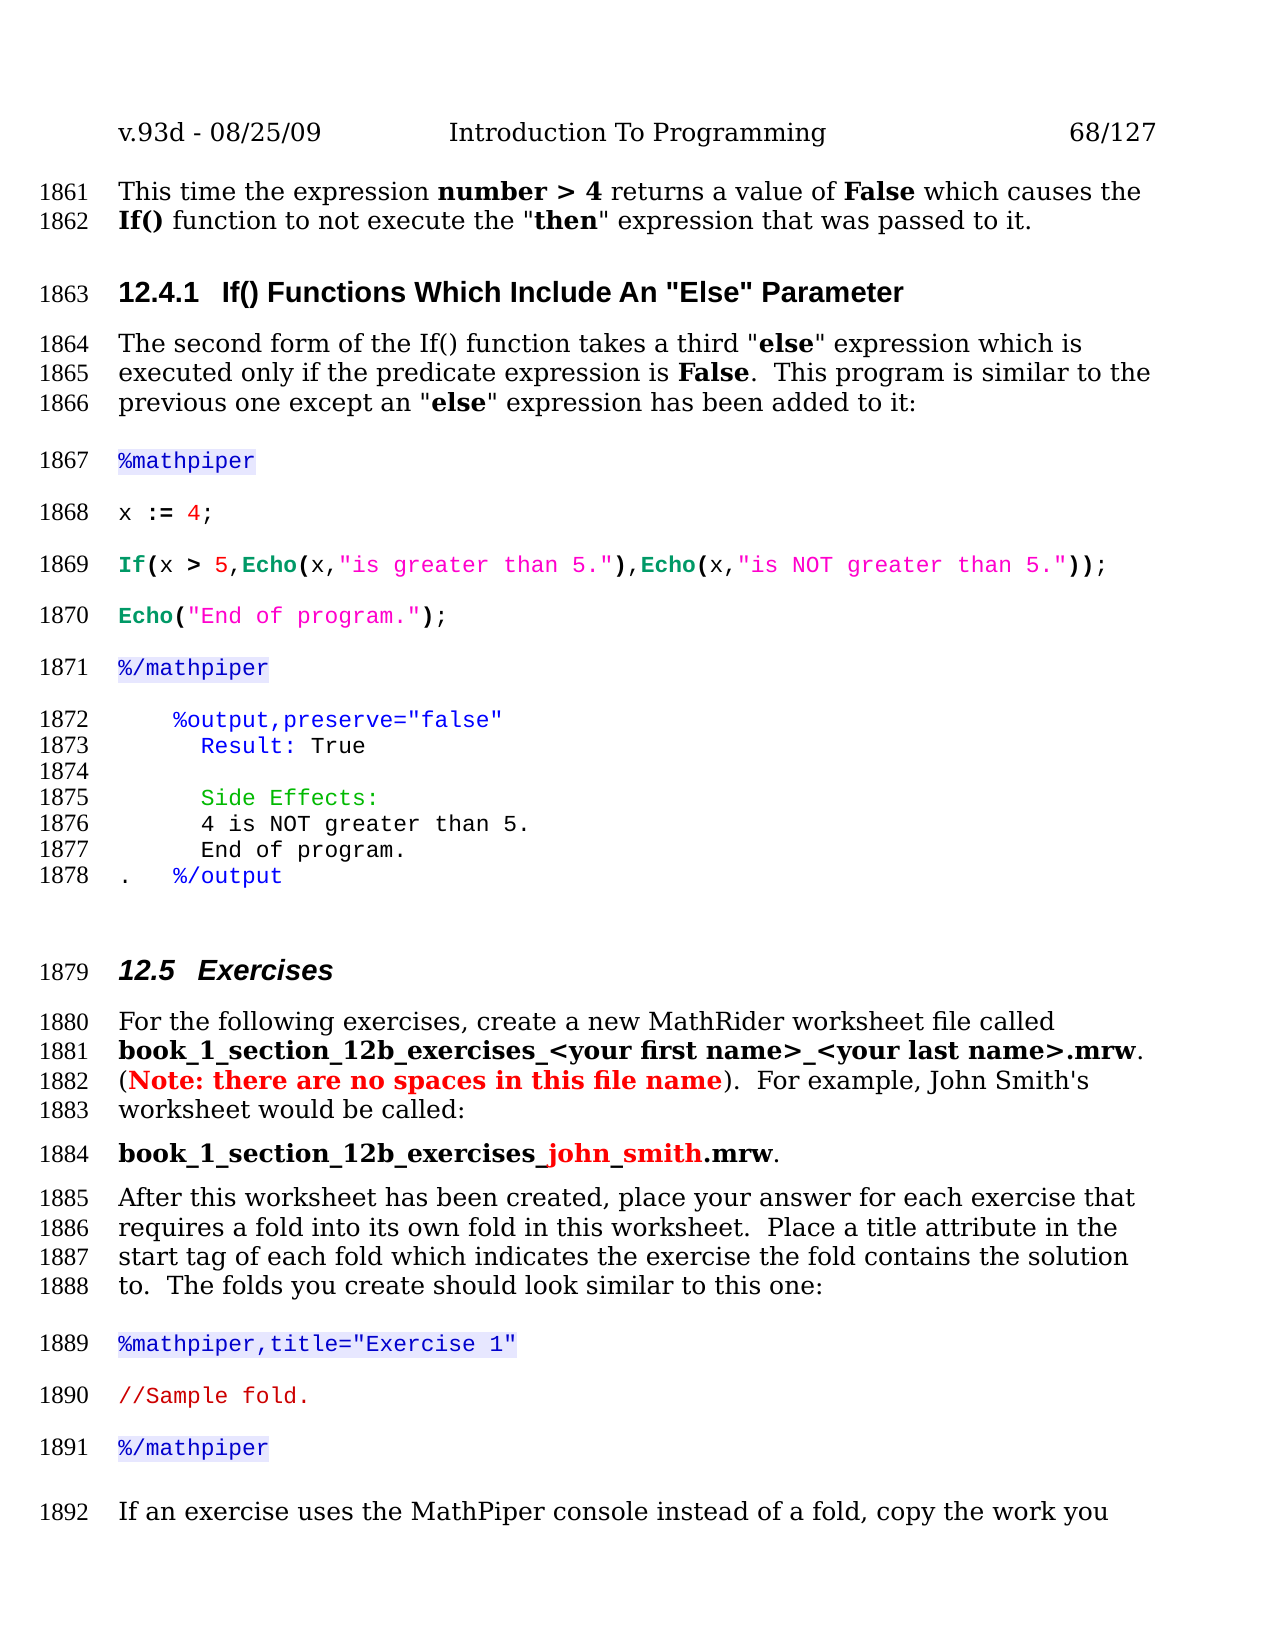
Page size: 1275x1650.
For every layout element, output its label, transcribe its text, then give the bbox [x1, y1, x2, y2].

text Side Effects: [118, 786, 1157, 812]
text %/mathpiper [118, 657, 1157, 683]
text //Sample fold. [118, 1384, 1157, 1410]
text The second form of the If() function takes a third "else" expression which is executed only if the predicate expression is False. This program is similar to the previous one except an "else" expression has been added to it: [118, 329, 1157, 417]
text If an exercise uses the MathPiper console instead of a fold, copy the work you [118, 1497, 1157, 1526]
text Echo("End of program."); [118, 605, 1157, 631]
text x := 4; [118, 501, 1157, 527]
text %mathpiper,title="Exercise 1" [118, 1332, 1157, 1358]
text After this worksheet has been created, place your answer for each exercise that requires a fold into its own fold in this worksheet. Place a title attribute in the start tag of each fold which indicates the exercise the fold contains the solution to. The folds you create should look similar to this one: [118, 1183, 1157, 1300]
text Result: True [118, 734, 1157, 760]
text If(x > 5,Echo(x,"is greater than 5."),Echo(x,"is NOT greater than 5.")); [118, 553, 1157, 579]
subtitle If() Functions Which Include An "Else" Parameter [118, 274, 1157, 308]
text %output,preserve="false" [118, 708, 1157, 734]
subtitle Exercises [118, 953, 1157, 986]
text 4 is NOT greater than 5. [118, 812, 1157, 838]
text book_1_section_12b_exercises_john_smith.mrw. [118, 1139, 1157, 1168]
text %/mathpiper [118, 1436, 1157, 1462]
text End of program. [118, 838, 1157, 864]
text %mathpiper [118, 449, 1157, 475]
text This time the expression number > 4 returns a value of False which causes the If() function to not execute the "then" expression that was passed to it. [118, 177, 1157, 236]
text For the following exercises, create a new MathRider worksheet file called book_1_section_12b_exercises_<your first name>_<your last name>.mrw. (Note: there are no spaces in this file name). For example, John Smith's worksheet would be called: [118, 1007, 1157, 1124]
text . %/output [118, 864, 1157, 890]
